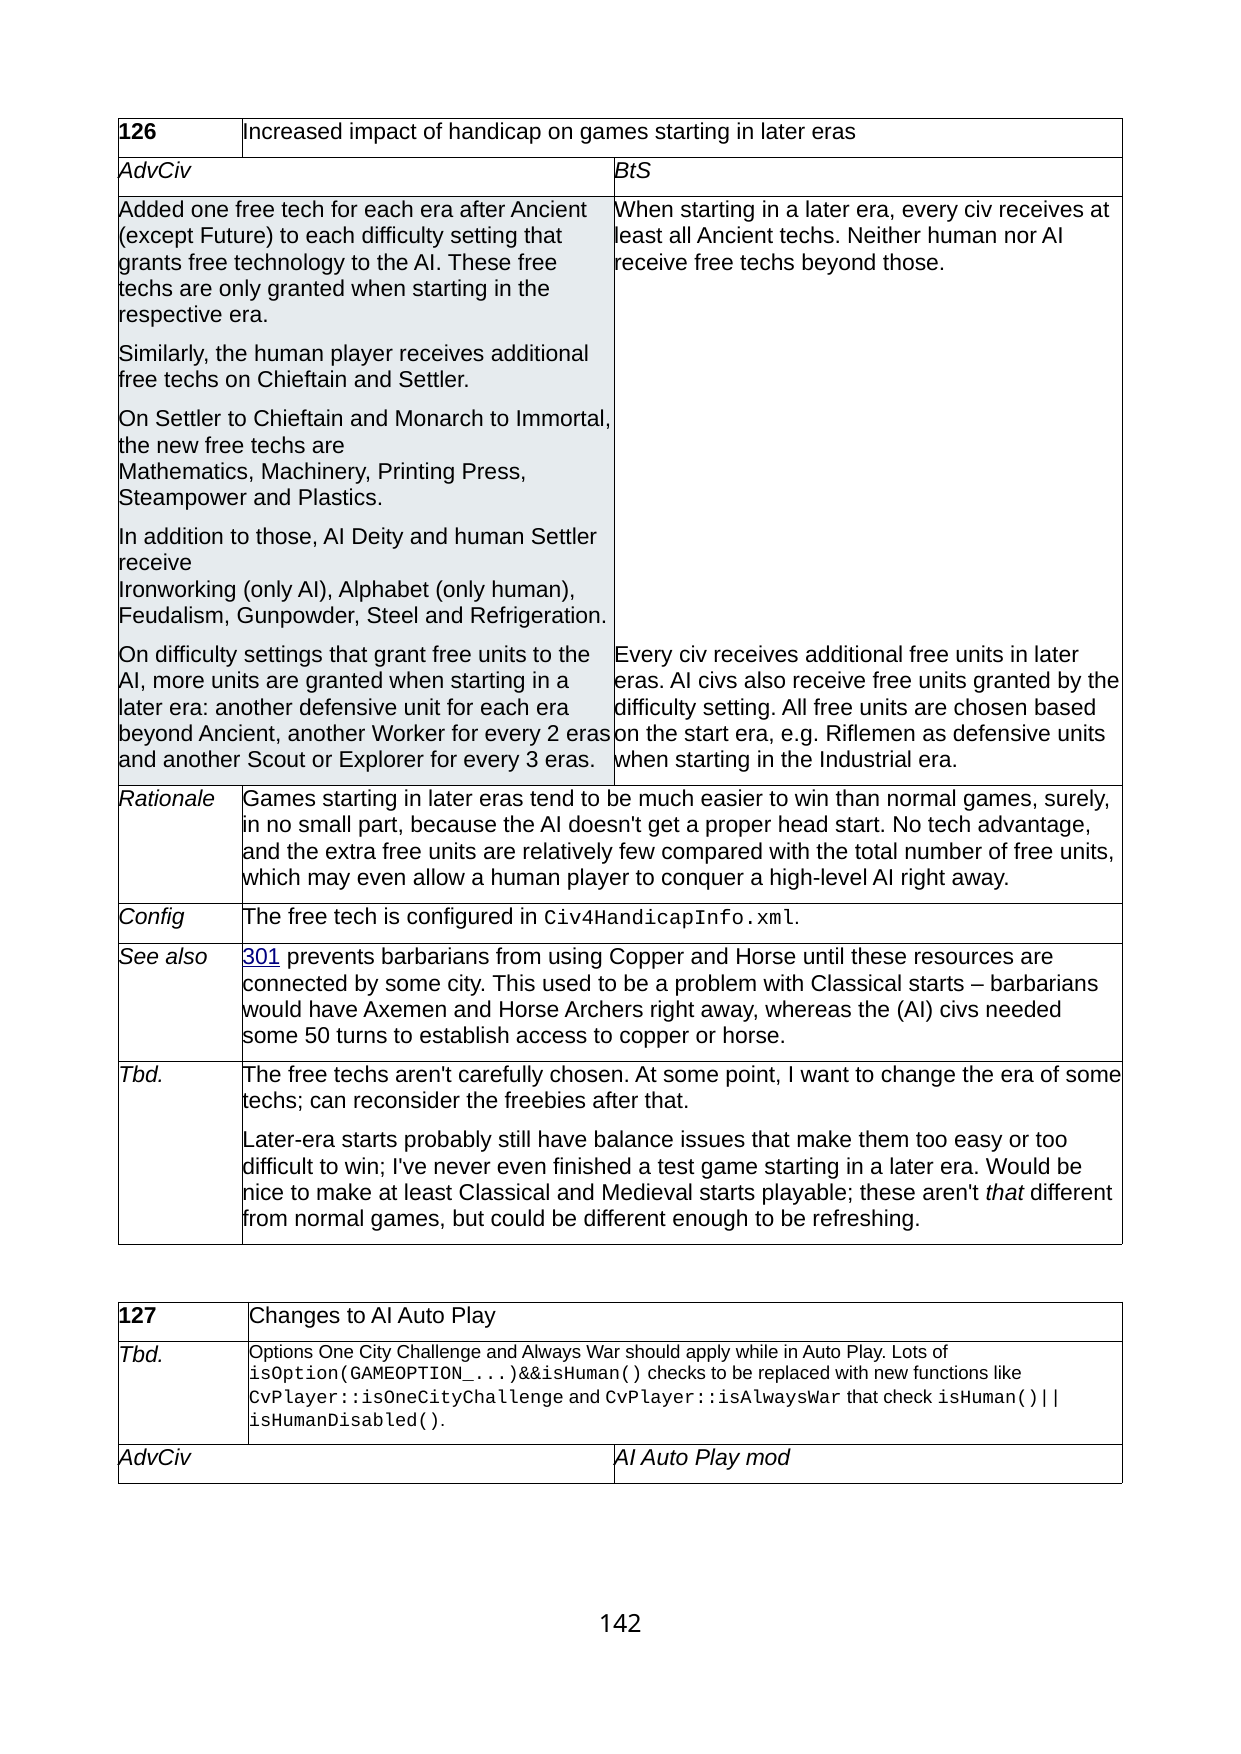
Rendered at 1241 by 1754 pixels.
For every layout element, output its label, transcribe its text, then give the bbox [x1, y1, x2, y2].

table_header 126 [119, 119, 242, 157]
table_cell Games starting in later eras tend to be much easier to win than normal games, surely, in no small part, because the AI doesn't get a proper head start. No tech advantage, and the extra free units are relatively few compared with the total number of free units, which may even allow a human player to conquer a high-level AI right away. [243, 786, 1122, 903]
table_header Increased impact of handicap on games starting in later eras [243, 119, 1122, 157]
table_cell BtS [615, 158, 1122, 196]
table_cell AI Auto Play mod [615, 1445, 1122, 1483]
table_header Changes to AI Auto Play [249, 1303, 1122, 1341]
table_cell The free tech is configured in Civ4HandicapInfo.xml. [243, 904, 1122, 943]
table_cell AdvCiv [119, 1445, 614, 1483]
table_cell 301 prevents barbarians from using Copper and Horse until these resources are connected by some city. This used to be a problem with Classical starts – barbarians would have Axemen and Horse Archers right away, whereas the (AI) civs needed some 50 turns to establish access to copper or horse. [243, 944, 1122, 1061]
table_header 127 [119, 1303, 248, 1341]
table_cell When starting in a later era, every civ receives at least all Ancient techs. Neither human nor AI receive free techs beyond those. Every civ receives additional free units in later eras. AI civs also receive free units granted by the difficulty setting. All free units are chosen based on the start era, e.g. Riflemen as defensive units when starting in the Industrial era. [615, 197, 1122, 785]
table_cell The free techs aren't carefully chosen. At some point, I want to change the era of some techs; can reconsider the freebies after that. Later-era starts probably still have balance issues that make them too easy or too difficult to win; I've never even finished a test game starting in a later era. Would be nice to make at least Classical and Medieval starts playable; these aren't that different from normal games, but could be different enough to be refreshing. [243, 1062, 1122, 1244]
table_cell Options One City Challenge and Always War should apply while in Auto Play. Lots of isOption(GAMEOPTION_...)&&isHuman() checks to be replaced with new functions like CvPlayer::isOneCityChallenge and CvPlayer::isAlwaysWar that check isHuman()||isHumanDisabled(). [249, 1342, 1122, 1444]
table_cell Tbd. [119, 1342, 248, 1444]
table_cell Tbd. [119, 1062, 242, 1244]
table_cell See also [119, 944, 242, 1061]
table_cell Config [119, 904, 242, 943]
table_cell AdvCiv [119, 158, 614, 196]
table_cell Added one free tech for each era after Ancient (except Future) to each difficulty setting that grants free technology to the AI. These free techs are only granted when starting in the respective era. Similarly, the human player receives additional free techs on Chieftain and Settler. On Settler to Chieftain and Monarch to Immortal, the new free techs are Mathematics, Machinery, Printing Press, Steampower and Plastics. In addition to those, AI Deity and human Settler receive Ironworking (only AI), Alphabet (only human), Feudalism, Gunpowder, Steel and Refrigeration. On difficulty settings that grant free units to the AI, more units are granted when starting in a later era: another defensive unit for each era beyond Ancient, another Worker for every 2 eras and another Scout or Explorer for every 3 eras. [119, 197, 614, 785]
table_cell Rationale [119, 786, 242, 903]
